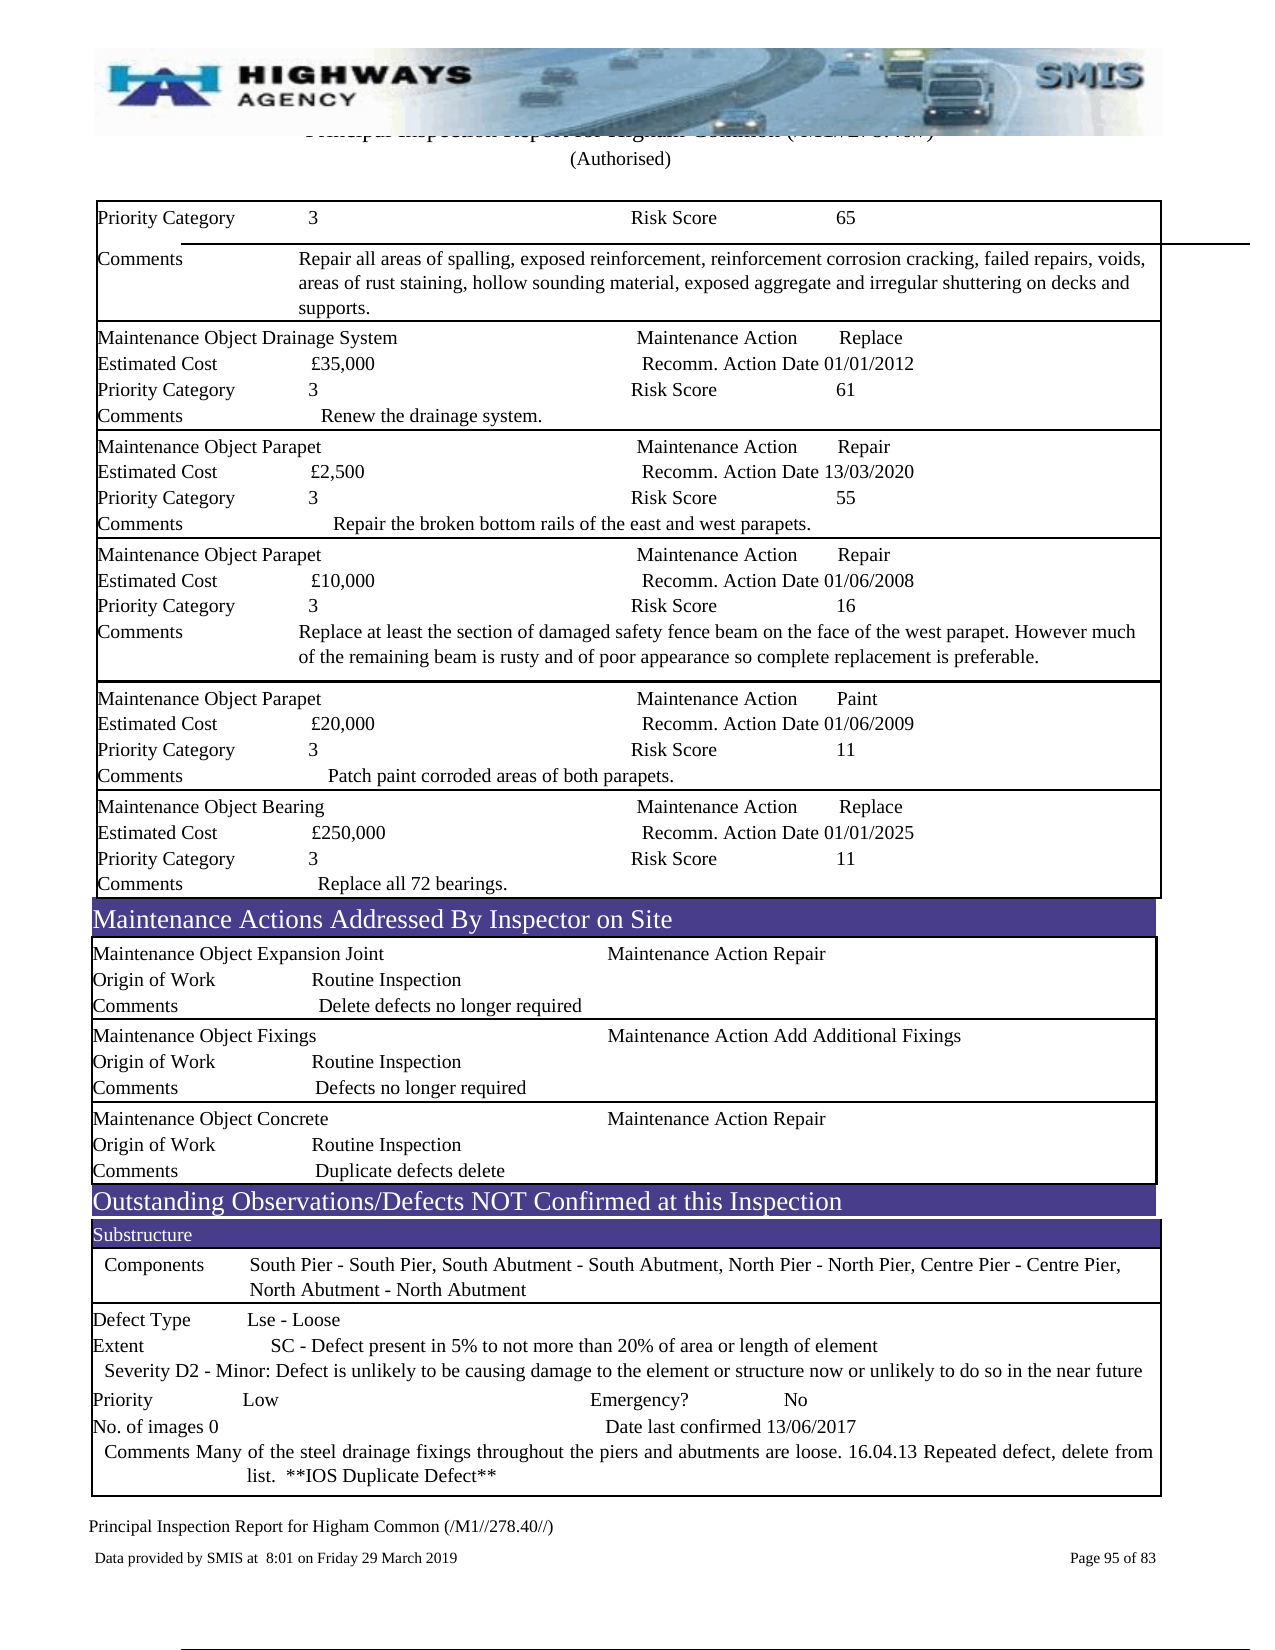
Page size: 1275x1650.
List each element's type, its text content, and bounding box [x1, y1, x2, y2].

table_header Substructure [93, 1219, 1160, 1247]
table_cell Maintenance Object Concrete Maintenance Action Repair Origin of Work Routine Inspection Comments Duplicate defects delete [93, 1103, 1155, 1183]
table_cell [92, 429, 96, 537]
table_cell [92, 320, 96, 428]
table_cell [92, 537, 96, 680]
table_cell Maintenance Object Drainage System Maintenance Action Replace Estimated Cost £35,000 Recomm. Action Date 01/01/2012 Priority Category 3 Risk Score 61 Comments Renew the drainage system. [98, 322, 1160, 428]
table_cell Maintenance Object Expansion Joint Maintenance Action Repair Origin of Work Routine Inspection Comments Delete defects no longer required [93, 938, 1155, 1018]
text Outstanding Observations/Defects NOT Confirmed at this Inspection [92, 1185, 1156, 1216]
table_cell [92, 789, 96, 897]
table_cell Defect Type Lse - Loose Extent SC - Defect present in 5% to not more than 20% of area or length of element Severity D2 - Minor: Defect is unlikely to be causing damage to the element or structure now or unlikely to do so in the near future Priority Low Emergency? No No. of images 0 Date last confirmed 13/06/2017 Comments Many of the steel drainage fixings throughout the piers and abutments are loose. 16.04.13 Repeated defect, delete from list. **IOS Duplicate Defect** [93, 1304, 1160, 1495]
table_cell Priority Category 3 Risk Score 65 Comments Repair all areas of spalling, exposed reinforcement, reinforcement corrosion cracking, failed repairs, voids, areas of rust staining, hollow sounding material, exposed aggregate and irregular shuttering on decks and supports. [98, 202, 1160, 320]
table_cell Components South Pier - South Pier, South Abutment - South Abutment, North Pier - North Pier, Centre Pier - Centre Pier, North Abutment - North Abutment [93, 1249, 1160, 1302]
table_cell Maintenance Actions Addressed By Inspector on Site [92, 897, 1156, 936]
table_cell [92, 200, 96, 320]
table_cell [1156, 899, 1161, 936]
table_cell Maintenance Object Parapet Maintenance Action Repair Estimated Cost £2,500 Recomm. Action Date 13/03/2020 Priority Category 3 Risk Score 55 Comments Repair the broken bottom rails of the east and west parapets. [98, 431, 1160, 537]
table_cell Maintenance Object Bearing Maintenance Action Replace Estimated Cost £250,000 Recomm. Action Date 01/01/2025 Priority Category 3 Risk Score 11 Comments Replace all 72 bearings. [98, 791, 1160, 897]
table_cell Maintenance Object Parapet Maintenance Action Repair Estimated Cost £10,000 Recomm. Action Date 01/06/2008 Priority Category 3 Risk Score 16 Comments Replace at least the section of damaged safety fence beam on the face of the west parapet. However much of the remaining beam is rusty and of poor appearance so complete replacement is preferable. [98, 539, 1160, 680]
table_cell [92, 680, 96, 789]
table_cell Maintenance Object Parapet Maintenance Action Paint Estimated Cost £20,000 Recomm. Action Date 01/06/2009 Priority Category 3 Risk Score 11 Comments Patch paint corroded areas of both parapets. [98, 683, 1160, 789]
table_cell Maintenance Object Fixings Maintenance Action Add Additional Fixings Origin of Work Routine Inspection Comments Defects no longer required [93, 1020, 1155, 1101]
